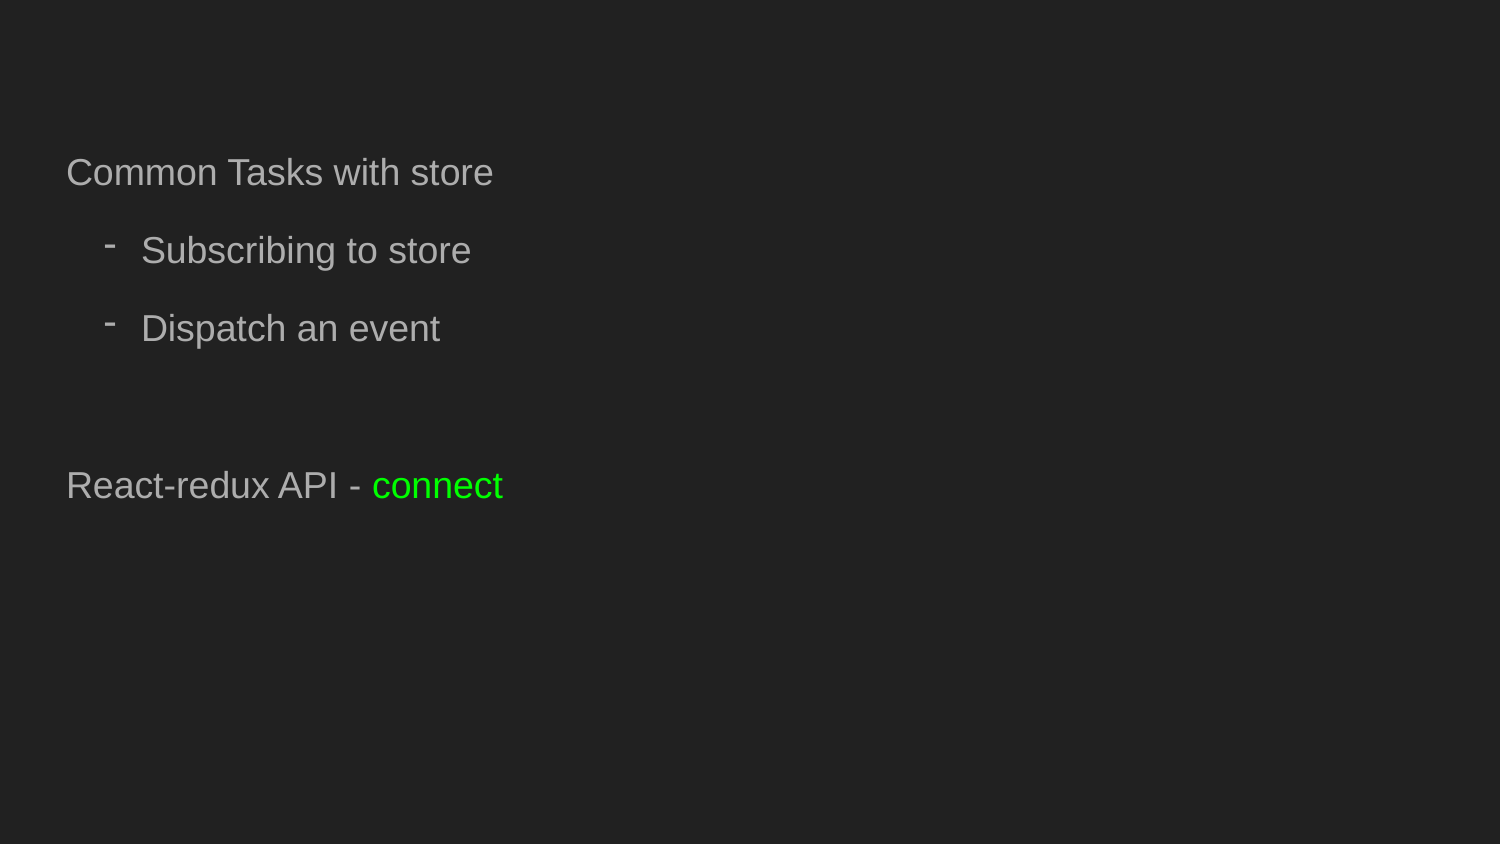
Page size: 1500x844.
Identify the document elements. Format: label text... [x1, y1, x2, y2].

list Common Tasks with store Subscribing to store Dispatch an event React-redux API - connect [51, 54, 1449, 750]
